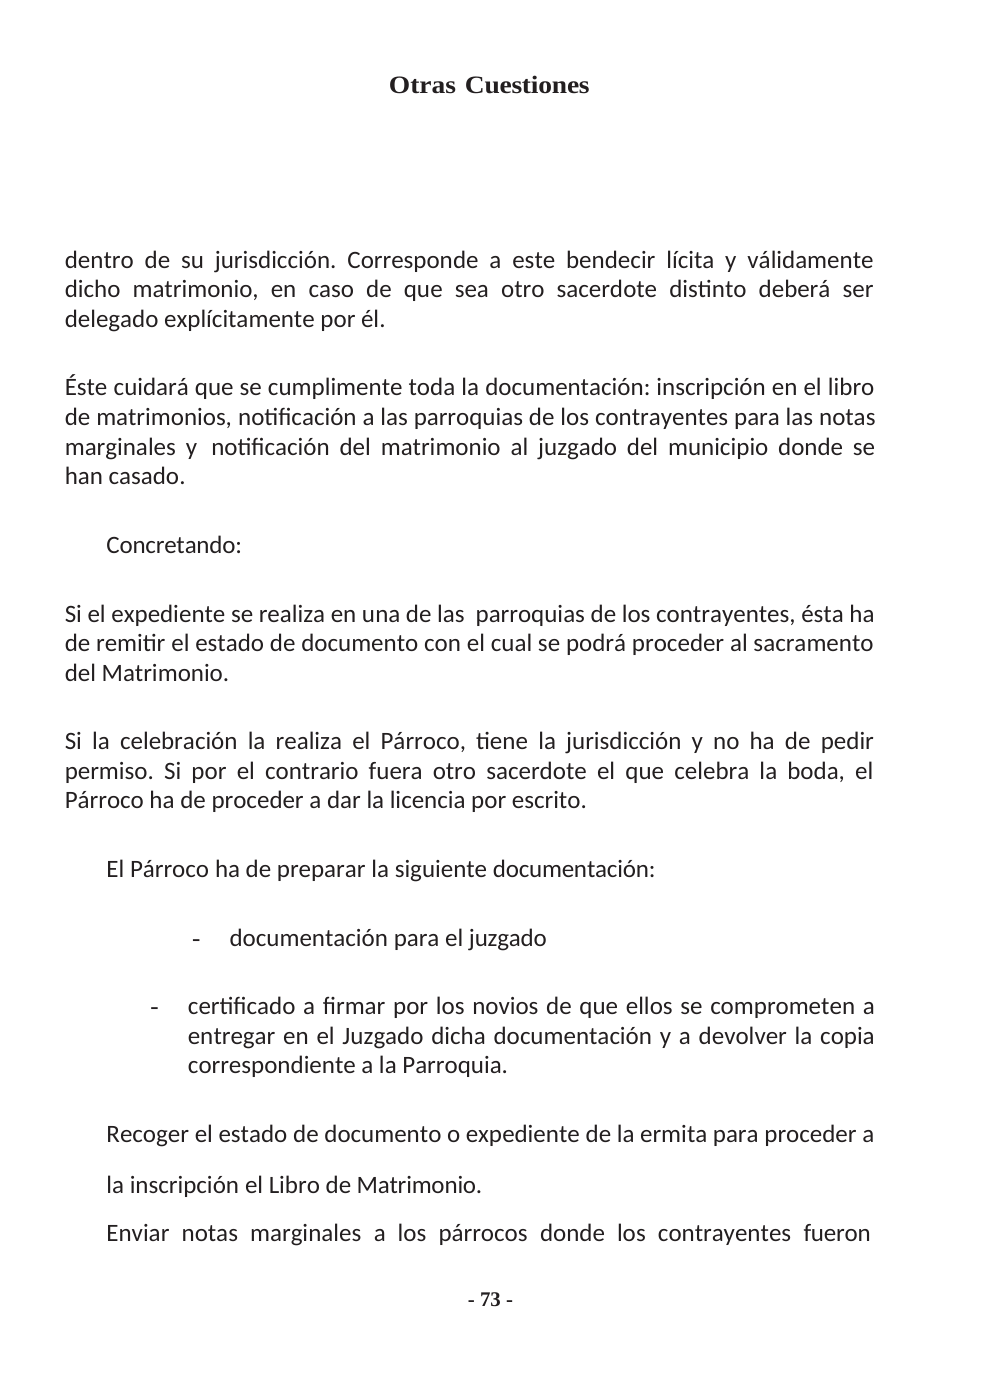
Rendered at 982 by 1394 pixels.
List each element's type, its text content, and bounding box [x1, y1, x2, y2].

text Enviar notas marginales a los párrocos donde los contrayentes fueron [106, 1217, 917, 1247]
text Éste cuidará que se cumplimente toda la documentación: inscripción en el libro de matrimonios, notificación a las parroquias de los contrayentes para las notas marginales y notificación del matrimonio al juzgado del municipio donde se han casado. [64, 372, 876, 491]
text dentro de su jurisdicción. Corresponde a este bendecir lícita y válidamente dicho matrimonio, en caso de que sea otro sacerdote distinto deberá ser delegado explícitamente por él. [64, 244, 875, 333]
text Concretando: [106, 529, 917, 560]
text Si la celebración la realiza el Párroco, tiene la jurisdicción y no ha de pedir permiso. Si por el contrario fuera otro sacerdote el que celebra la boda, el Párroco ha de proceder a dar la licencia por escrito. [64, 726, 875, 815]
list certificado a firmar por los novios de que ellos se comprometen a entregar en el Juzgado dicha documentación y a devolver la copia correspondiente a la Parroquia. [150, 991, 875, 1080]
text Si el expediente se realiza en una de las parroquias de los contrayentes, ésta ha de remitir el estado de documento con el cual se podrá proceder al sacramento del Matrimonio. [64, 598, 875, 687]
text la inscripción el Libro de Matrimonio. [106, 1169, 917, 1200]
text Recoger el estado de documento o expediente de la ermita para proceder a [106, 1118, 917, 1149]
list documentación para el juzgado [192, 922, 917, 953]
text El Párroco ha de preparar la siguiente documentación: [106, 853, 917, 884]
